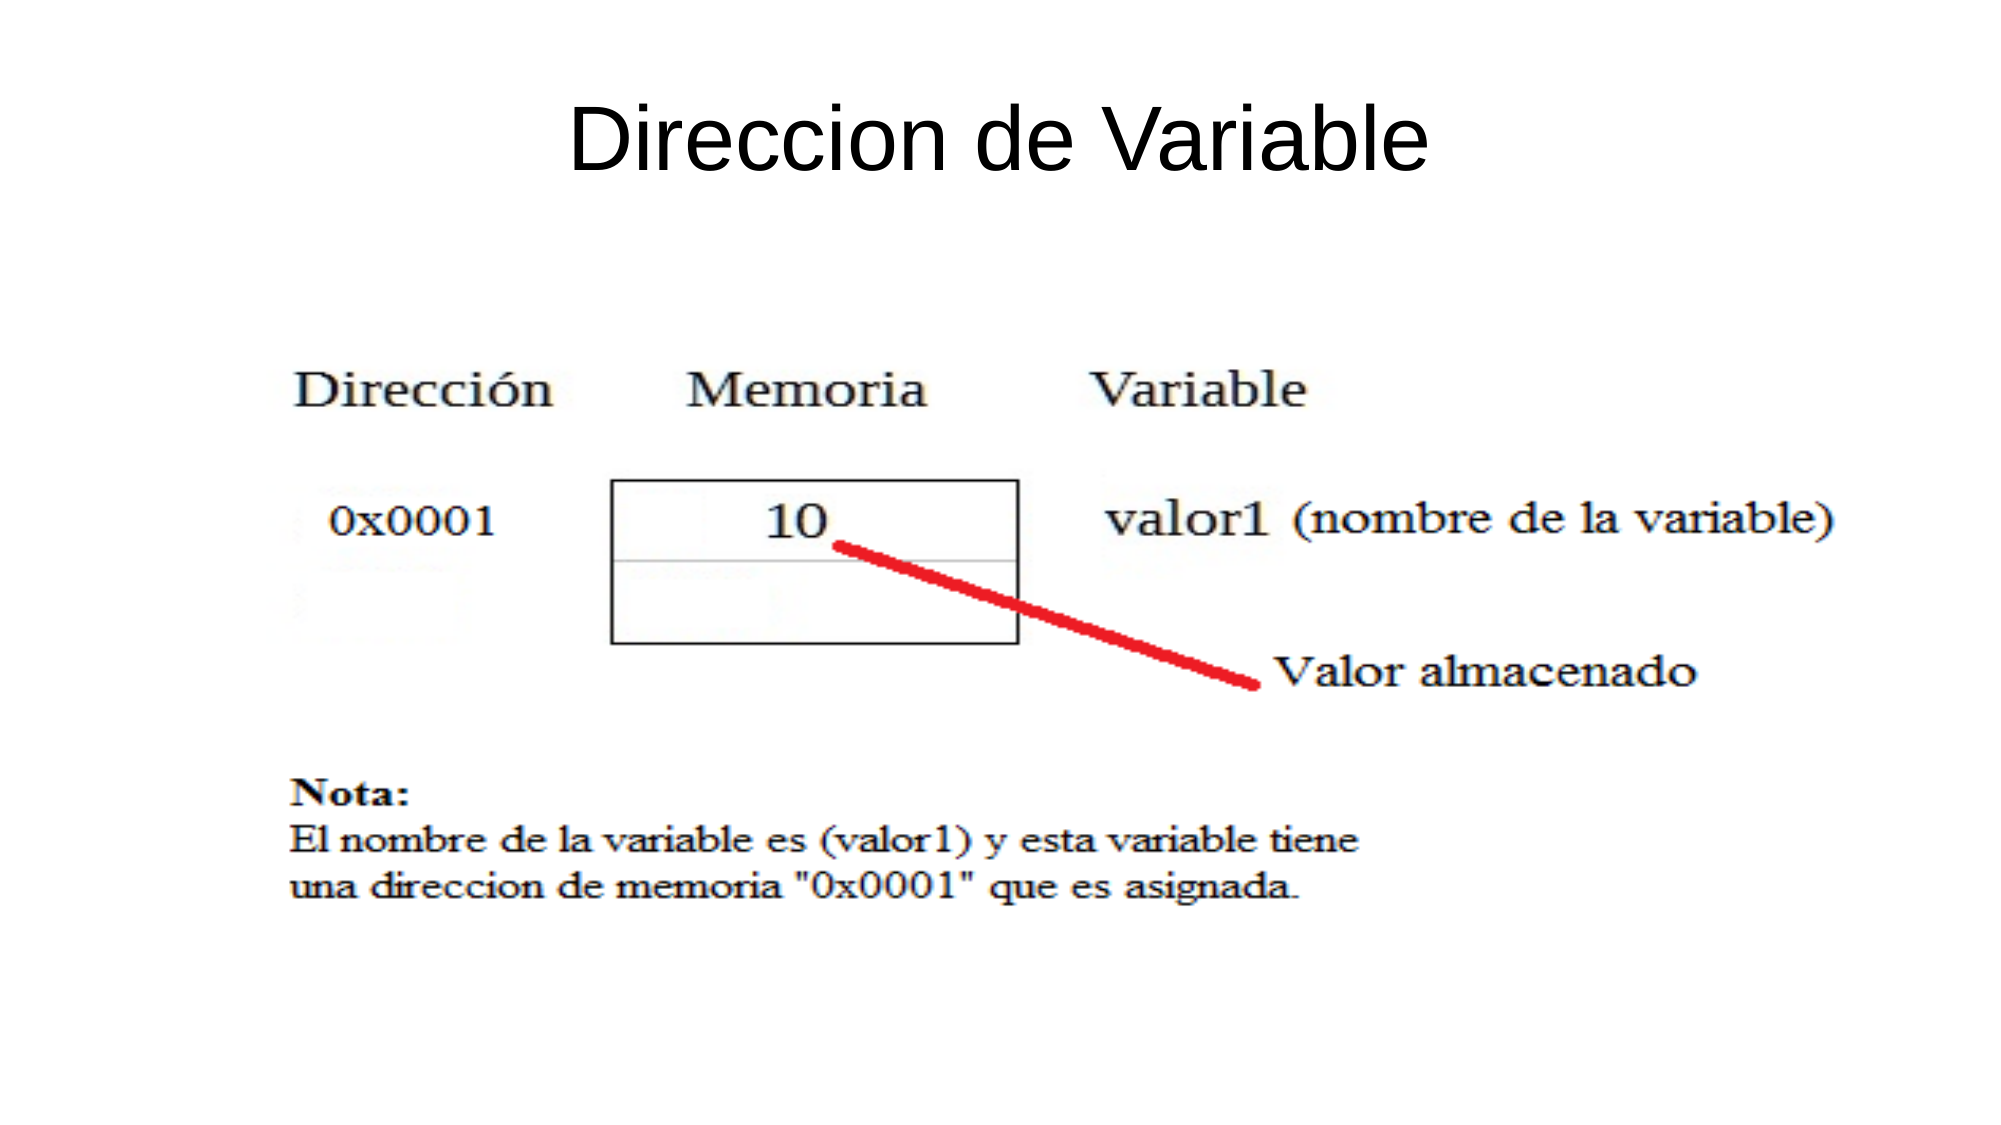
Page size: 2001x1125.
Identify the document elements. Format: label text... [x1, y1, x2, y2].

title Direccion de Variable [99, 44, 1900, 233]
picture [177, 295, 1861, 945]
